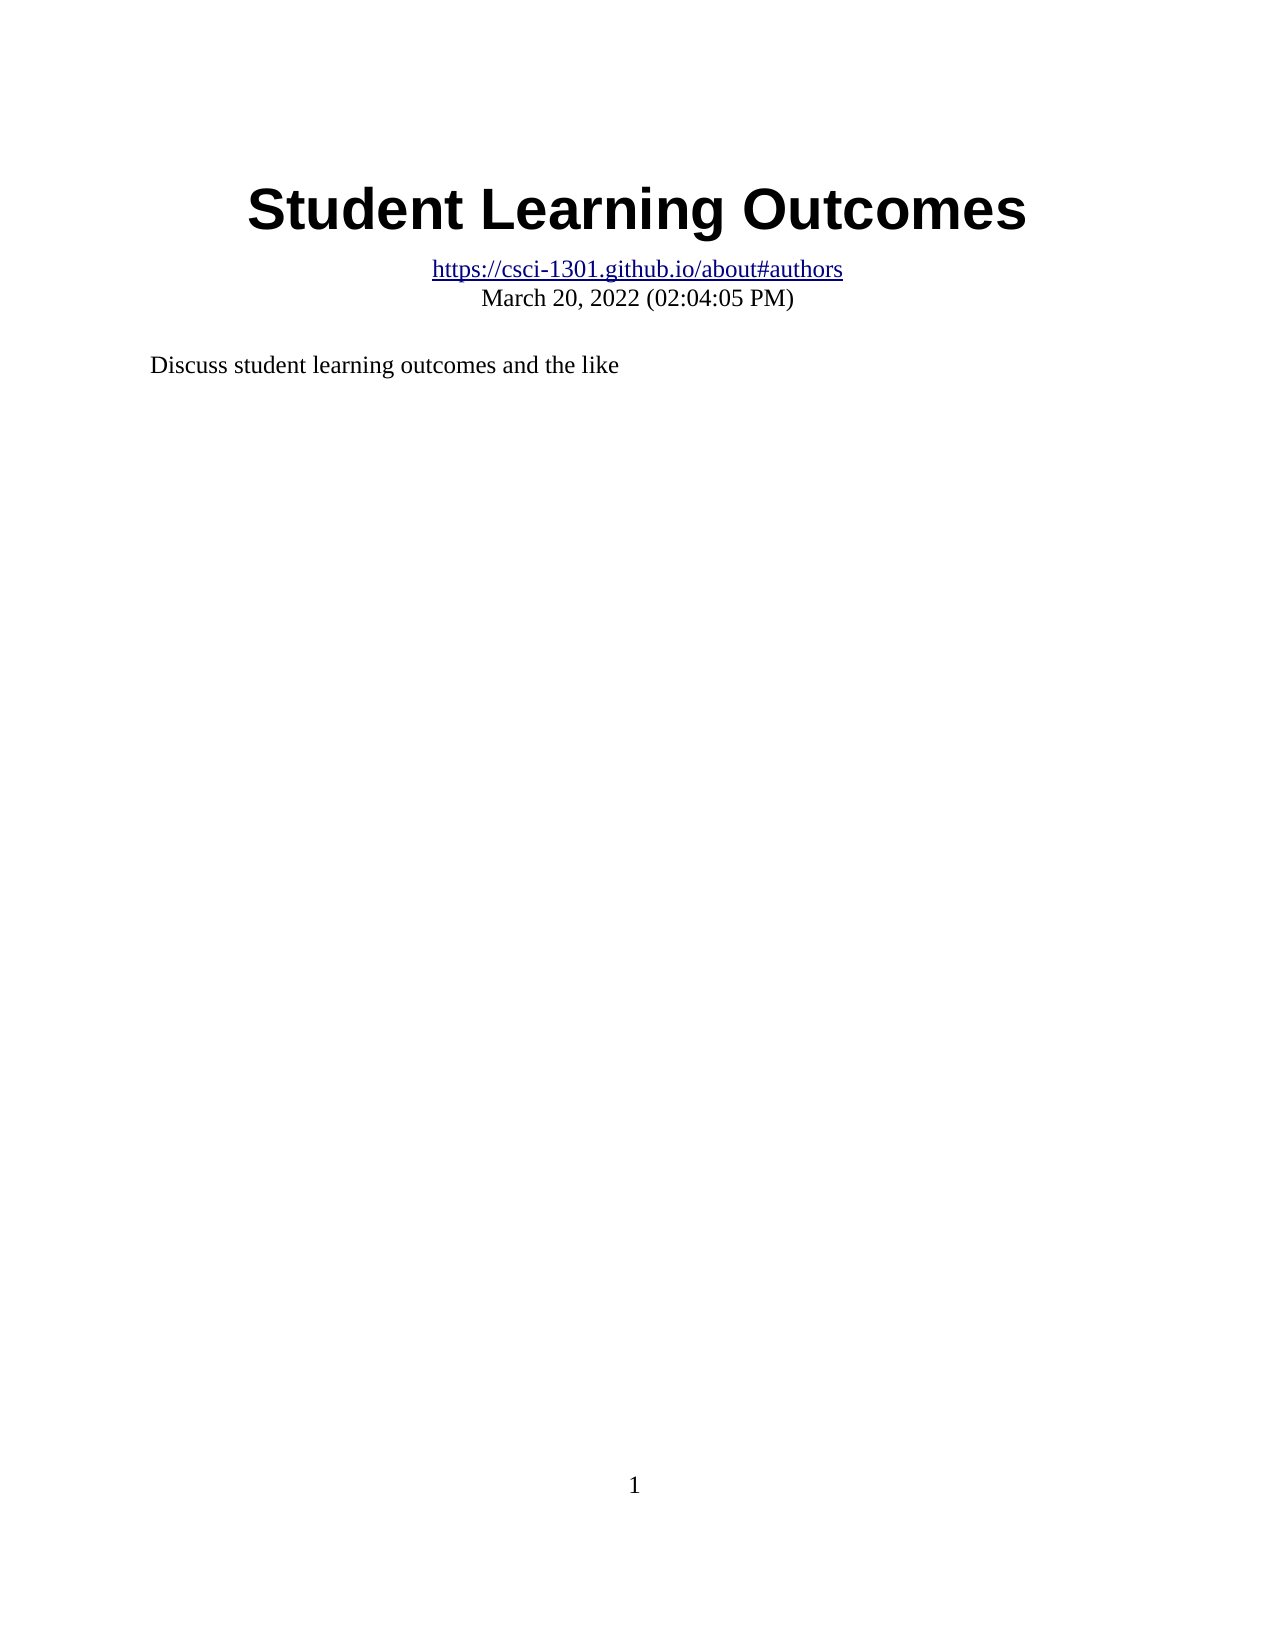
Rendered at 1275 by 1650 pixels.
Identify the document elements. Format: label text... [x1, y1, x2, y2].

text March 20, 2022 (02:04:05 PM) [150, 283, 1125, 312]
title Student Learning Outcomes [150, 175, 1125, 242]
text https://csci-1301.github.io/about#authors [150, 254, 1125, 283]
text Discuss student learning outcomes and the like [150, 350, 1125, 378]
